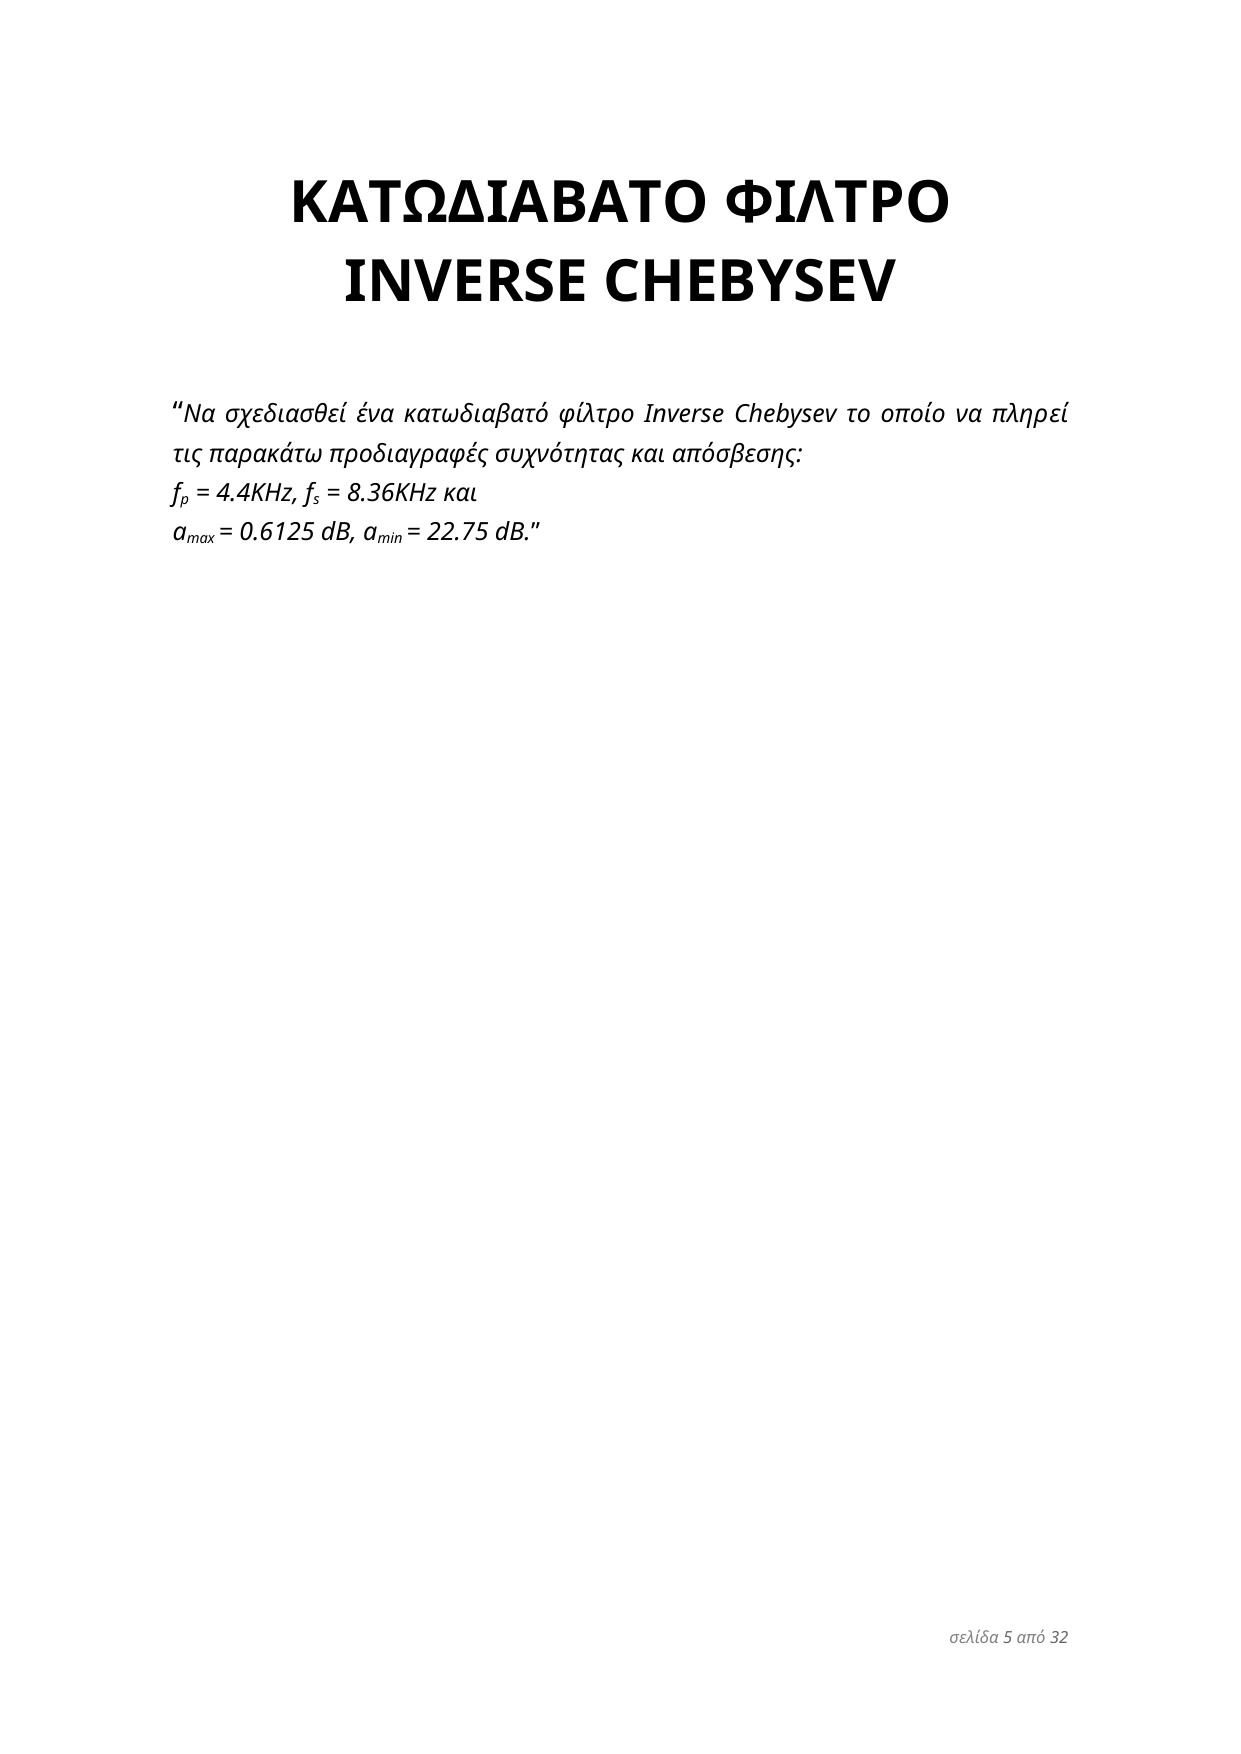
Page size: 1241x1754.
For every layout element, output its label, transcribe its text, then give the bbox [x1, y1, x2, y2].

title ΚΑΤΩΔΙΑΒΑΤΟ ΦΙΛΤΡΟ INVERSE CHEBYSEV [172, 160, 1068, 319]
text amax = 0.6125 dB, amin = 22.75 dB.” [172, 514, 1068, 548]
text “Να σχεδιασθεί ένα κατωδιαβατό φίλτρο Inverse Chebysev το οποίο να πληρεί τις παρακάτω προδιαγραφές συχνότητας και απόσβεσης: [172, 391, 1068, 470]
text fp = 4.4KHz, fs = 8.36KHz και [172, 475, 1068, 509]
